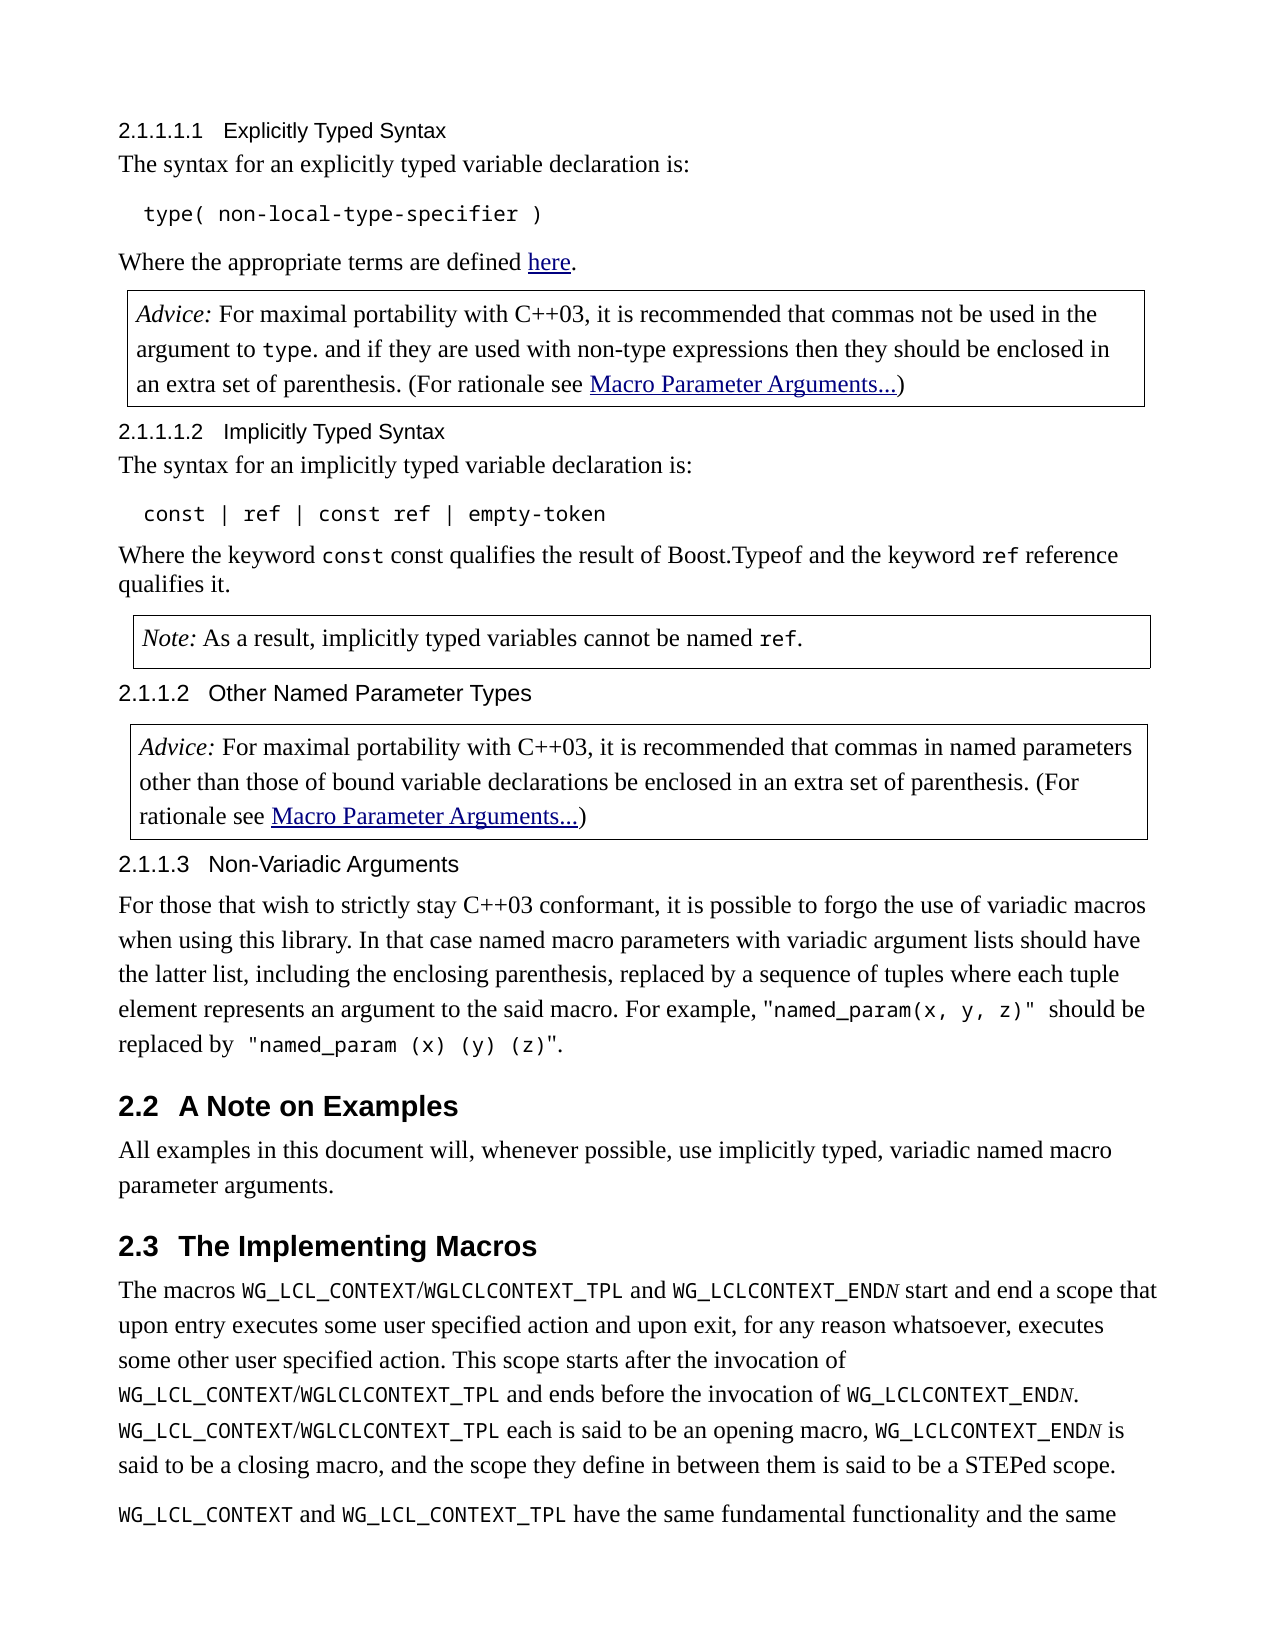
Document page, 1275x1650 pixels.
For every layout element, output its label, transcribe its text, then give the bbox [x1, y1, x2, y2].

text type( non-local-type-specifier ) [118, 199, 1157, 227]
text Note: As a result, implicitly typed variables cannot be named ref. [142, 623, 1141, 653]
text The syntax for an implicitly typed variable declaration is: [118, 450, 1157, 479]
subtitle Other Named Parameter Types [118, 652, 1157, 706]
subtitle Implicitly Typed Syntax [118, 345, 1157, 444]
text Where the keyword const const qualifies the result of Boost.Typeof and the keyword ref reference qualifies it. [118, 540, 1157, 598]
subtitle Non-Variadic Arguments [118, 768, 1157, 878]
text Advice: For maximal portability with C++03, it is recommended that commas in named parameters other than those of bound variable declarations be enclosed in an extra set of parenthesis. (For rationale see Macro Parameter Arguments...) [139, 732, 1138, 830]
subtitle A Note on Examples [118, 1089, 1157, 1123]
text All examples in this document will, whenever possible, use implicitly typed, variadic named macro parameter arguments. [118, 1135, 1157, 1198]
text The syntax for an explicitly typed variable declaration is: [118, 149, 1157, 178]
text const | ref | const ref | empty-token [118, 499, 1157, 527]
text Where the appropriate terms are defined here. [118, 247, 1157, 276]
subtitle Explicitly Typed Syntax [118, 118, 1157, 143]
text WG_LCL_CONTEXT and WG_LCL_CONTEXT_TPL have the same fundamental functionality and the same [118, 1499, 1157, 1528]
subtitle The Implementing Macros [118, 1229, 1157, 1263]
text For those that wish to strictly stay C++03 conformant, it is possible to forgo the use of variadic macros when using this library. In that case named macro parameters with variadic argument lists should have the latter list, including the enclosing parenthesis, replaced by a sequence of tuples where each tuple element represents an argument to the said macro. For example, "named_param(x, y, z)" should be replaced by "named_param (x) (y) (z)". [118, 890, 1157, 1058]
text Advice: For maximal portability with C++03, it is recommended that commas not be used in the argument to type. and if they are used with non-type expressions then they should be enclosed in an extra set of parenthesis. (For rationale see Macro Parameter Arguments...) [136, 299, 1135, 398]
text The macros WG_LCL_CONTEXT/WGLCLCONTEXT_TPL and WG_LCLCONTEXT_ENDN start and end a scope that upon entry executes some user specified action and upon exit, for any reason whatsoever, executes some other user specified action. This scope starts after the invocation of WG_LCL_CONTEXT/WGLCLCONTEXT_TPL and ends before the invocation of WG_LCLCONTEXT_ENDN. WG_LCL_CONTEXT/WGLCLCONTEXT_TPL each is said to be an opening macro, WG_LCLCONTEXT_ENDN is said to be a closing macro, and the scope they define in between them is said to be a STEPed scope. [118, 1275, 1157, 1479]
